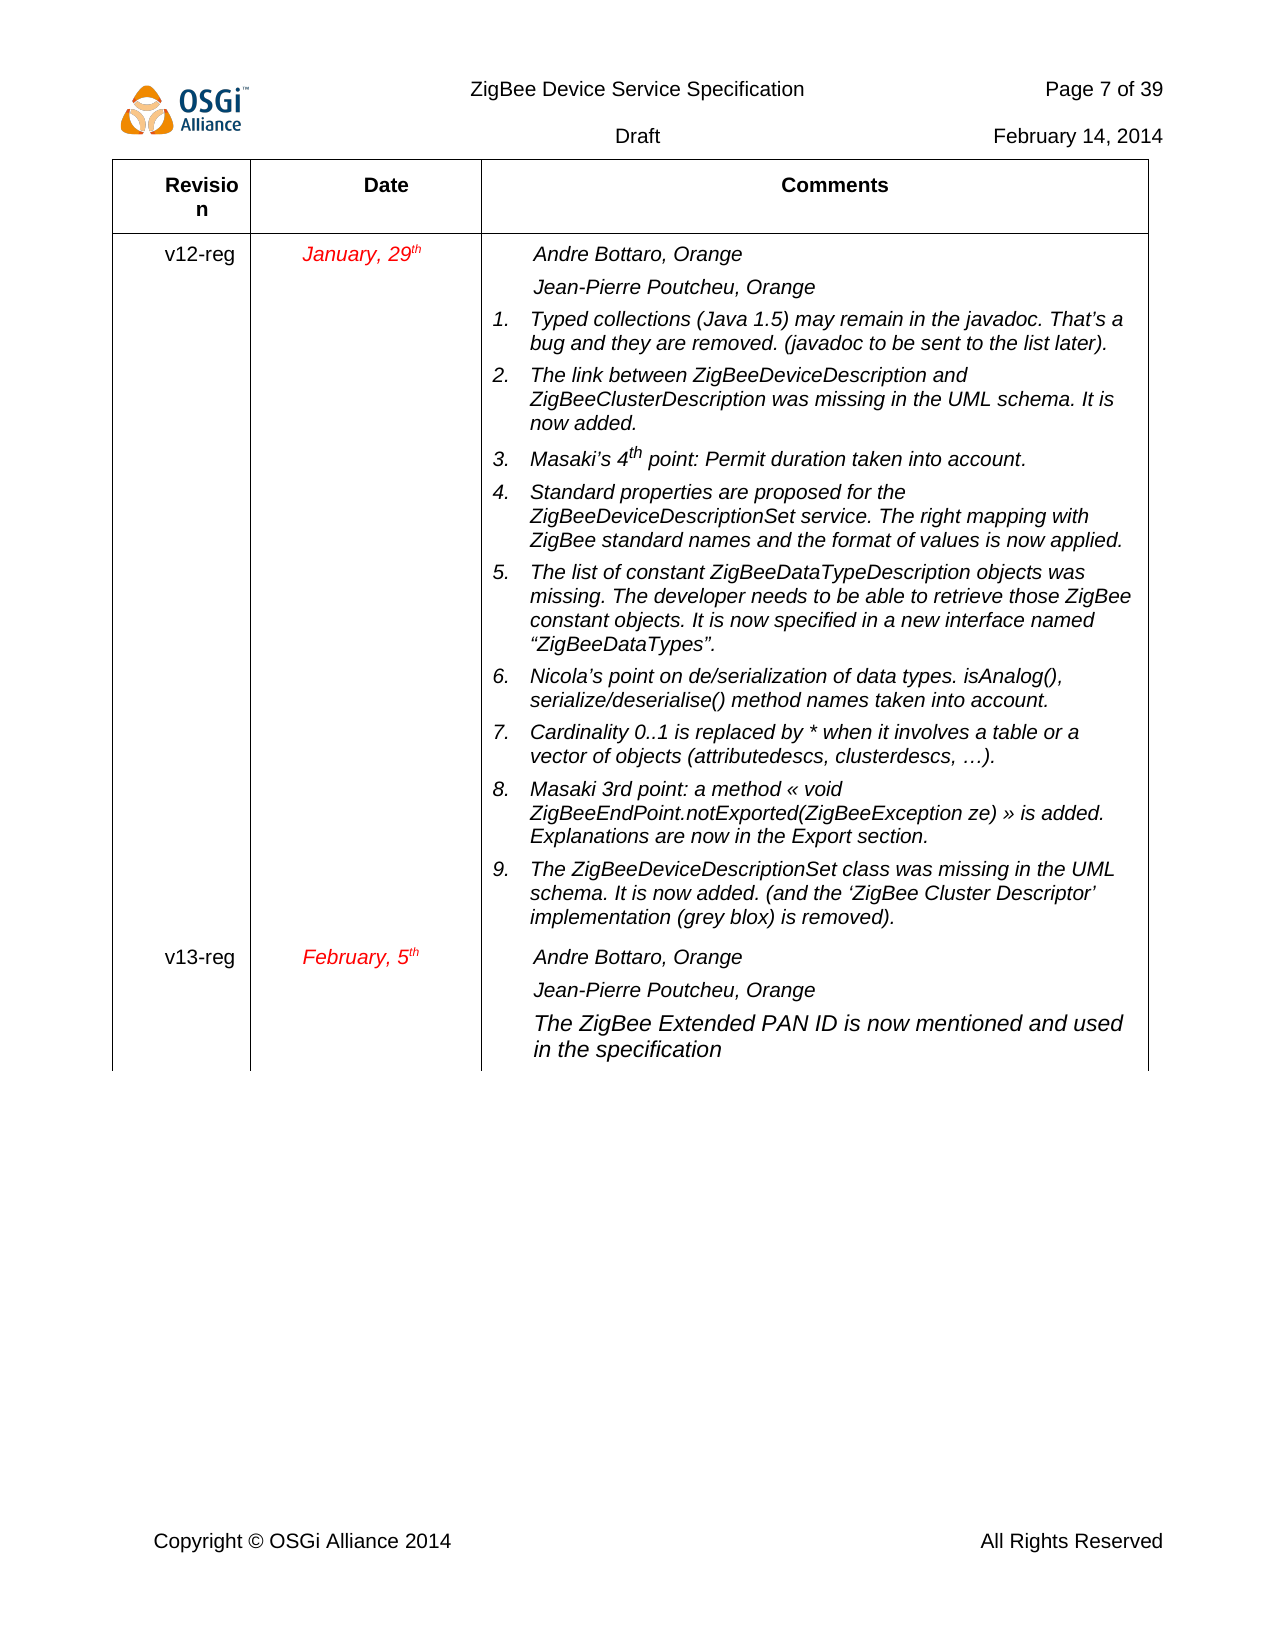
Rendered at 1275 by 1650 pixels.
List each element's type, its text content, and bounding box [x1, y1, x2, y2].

table_cell Andre Bottaro, Orange Jean-Pierre Poutcheu, Orange Typed collections (Java 1.5) may remain in the javadoc. That’s a bug and they are removed. (javadoc to be sent to the list later). The link between ZigBeeDeviceDescription and ZigBeeClusterDescription was missing in the UML schema. It is now added. Masaki’s 4th point: Permit duration taken into account. Standard properties are proposed for the ZigBeeDeviceDescriptionSet service. The right mapping with ZigBee standard names and the format of values is now applied. The list of constant ZigBeeDataTypeDescription objects was missing. The developer needs to be able to retrieve those ZigBee constant objects. It is now specified in a new interface named “ZigBeeDataTypes”. Nicola’s point on de/serialization of data types. isAnalog(), serialize/deserialise() method names taken into account. Cardinality 0..1 is replaced by * when it involves a table or a vector of objects (attributedescs, clusterdescs, …). Masaki 3rd point: a method « void ZigBeeEndPoint.notExported(ZigBeeException ze) » is added. Explanations are now in the Export section. The ZigBeeDeviceDescriptionSet class was missing in the UML schema. It is now added. (and the ‘ZigBee Cluster Descriptor’ implementation (grey blox) is removed). [482, 234, 1148, 937]
table_header Date [251, 160, 481, 233]
table_header Comments [482, 160, 1148, 233]
table_cell January, 29th [251, 234, 481, 937]
table_cell v13-reg [113, 937, 250, 1071]
table_cell v12-reg [113, 234, 250, 937]
picture [113, 78, 257, 142]
table_header Revision [113, 160, 250, 233]
table_cell February, 5th [251, 937, 481, 1071]
table_cell Andre Bottaro, Orange Jean-Pierre Poutcheu, Orange The ZigBee Extended PAN ID is now mentioned and used in the specification [482, 937, 1148, 1071]
